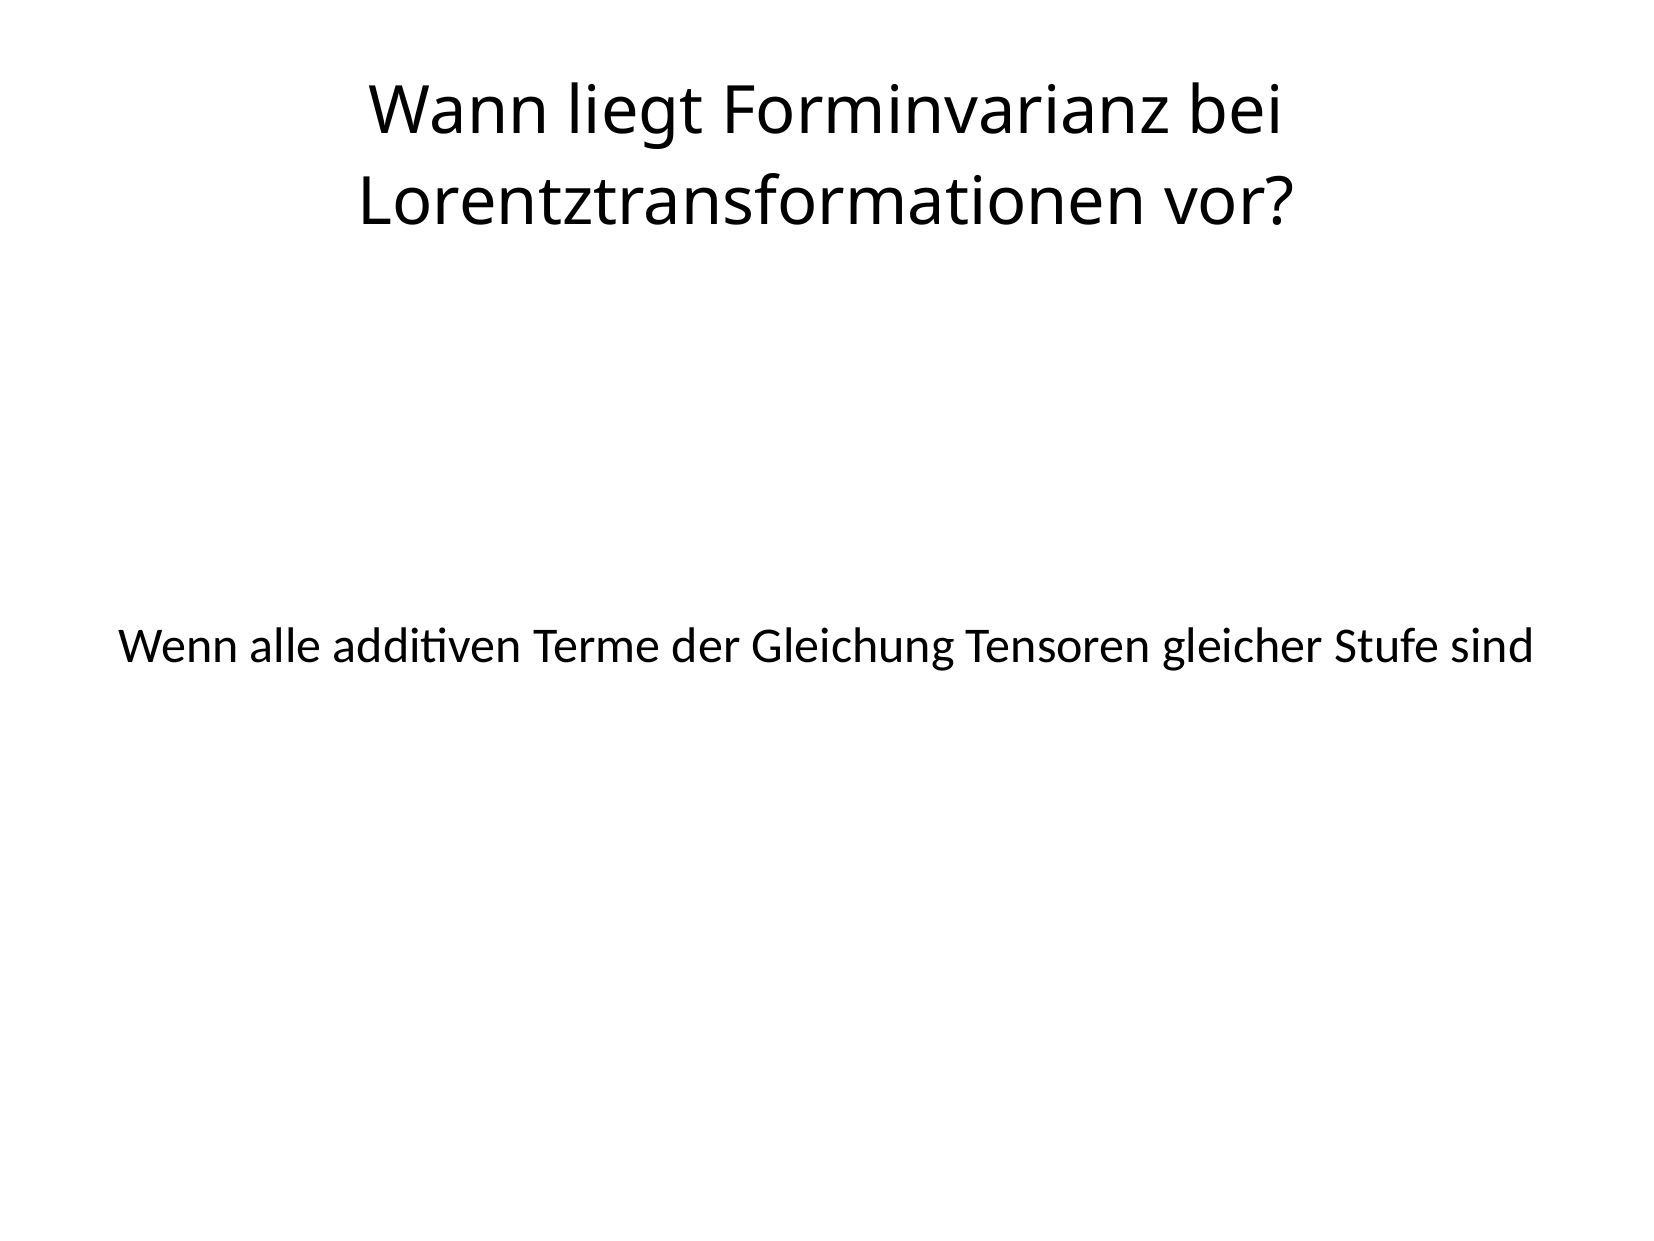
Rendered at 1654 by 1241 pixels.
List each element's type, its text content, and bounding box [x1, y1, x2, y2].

title Wann liegt Forminvarianz bei Lorentztransformationen vor? [82, 49, 1571, 257]
subtitle Wenn alle additiven Terme der Gleichung Tensoren gleicher Stufe sind [82, 290, 1571, 1010]
